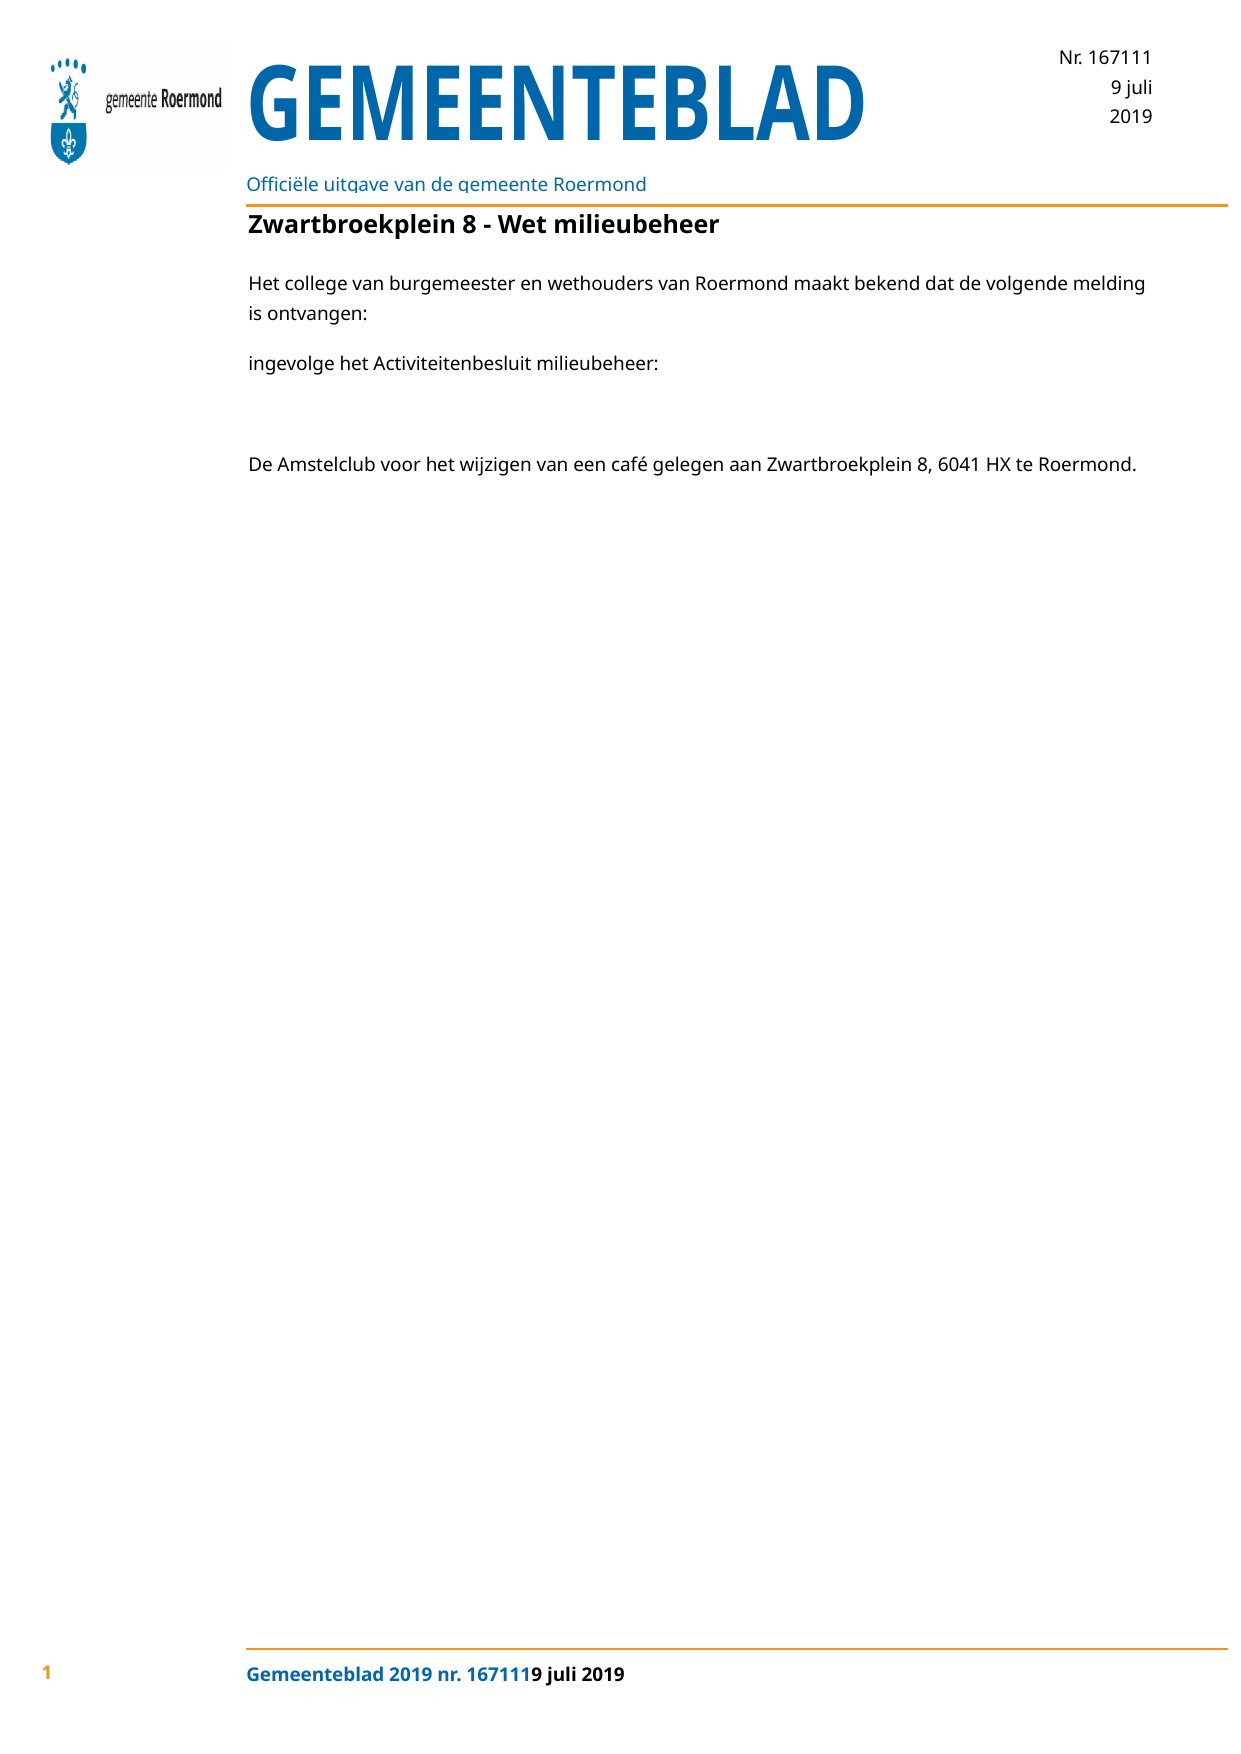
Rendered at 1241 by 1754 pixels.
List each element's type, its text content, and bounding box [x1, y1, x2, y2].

text De Amstelclub voor het wijzigen van een café gelegen aan Zwartbroekplein 8, 6041 HX te Roermond. [248, 451, 1152, 477]
text Het college van burgemeester en wethouders van Roermond maakt bekend dat de volgende melding is ontvangen: [248, 270, 1152, 326]
picture [41, 47, 231, 172]
text ingevolge het Activiteitenbesluit milieubeheer: [248, 350, 1152, 376]
text Zwartbroekplein 8 - Wet milieubeheer [248, 207, 1152, 241]
